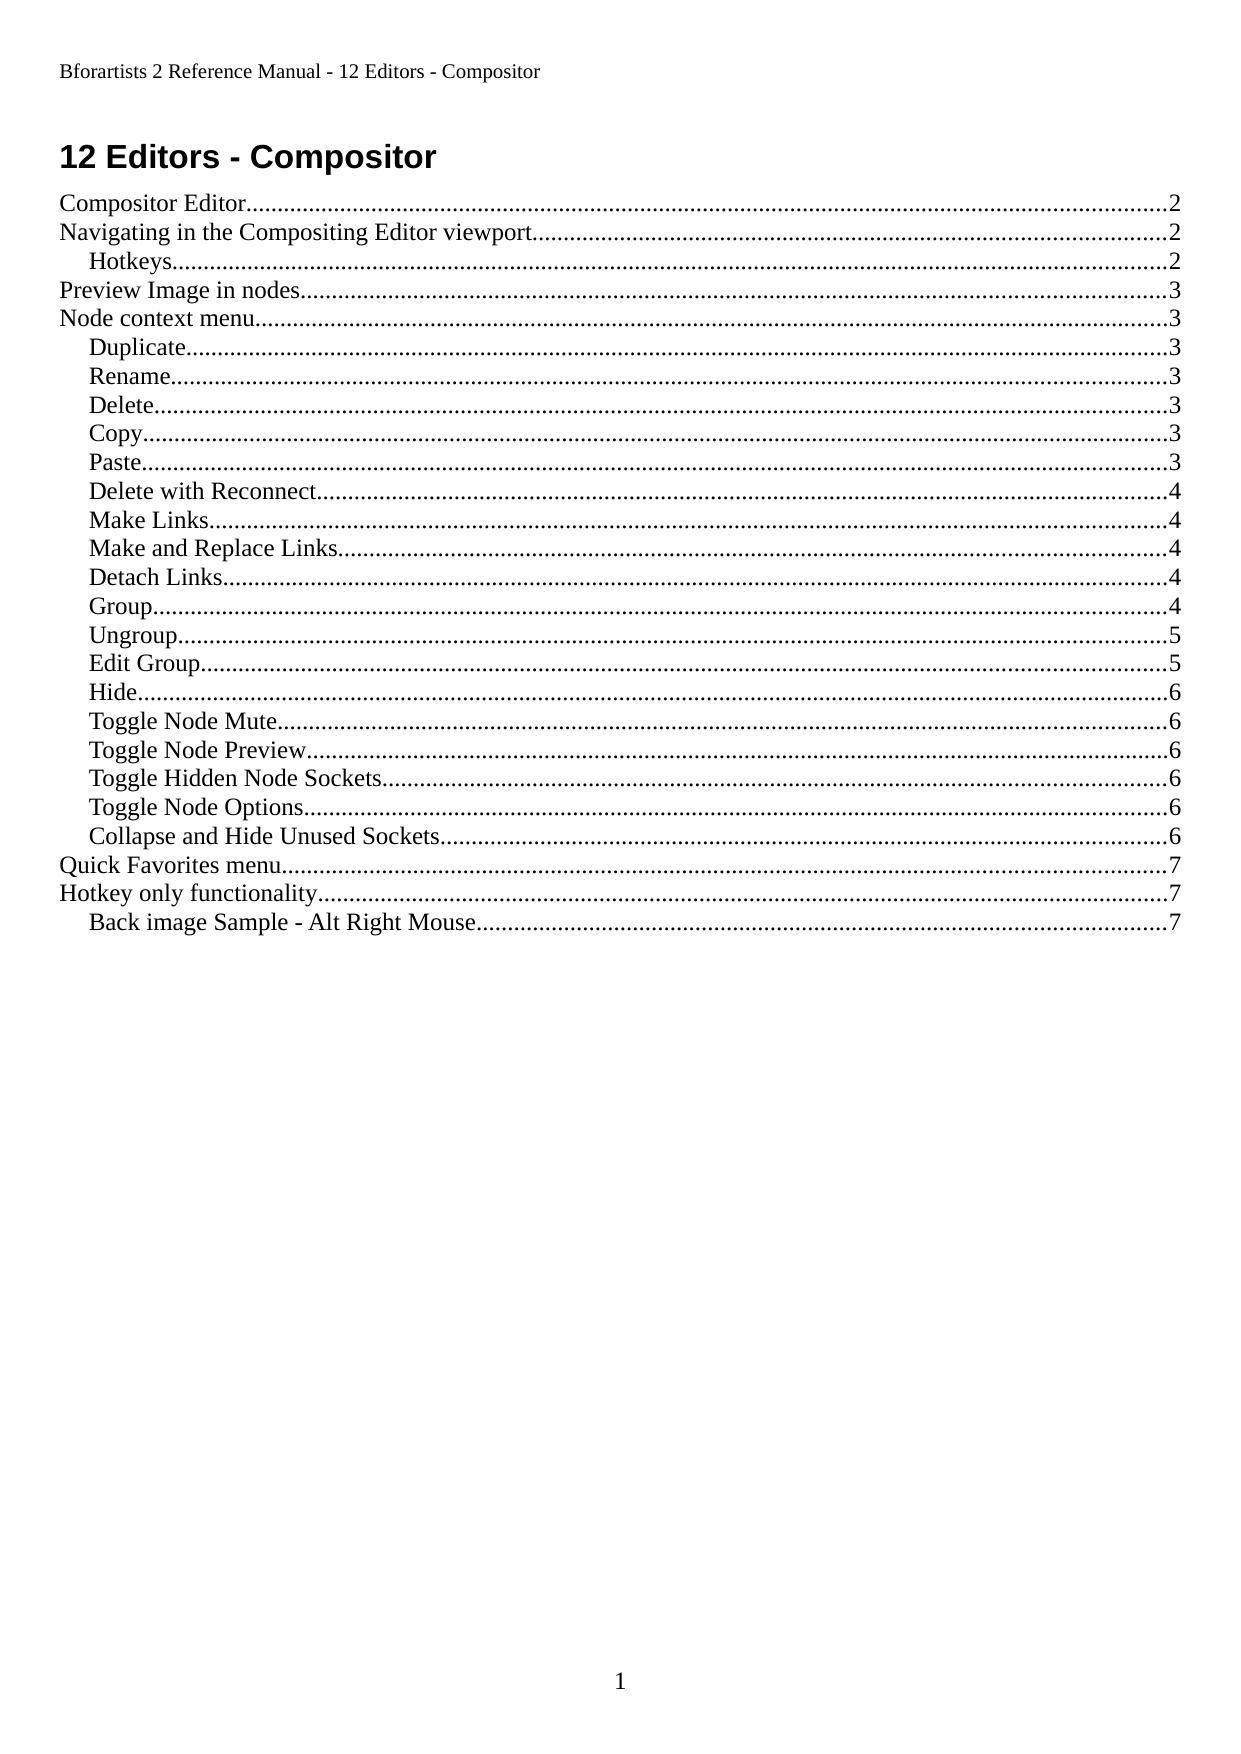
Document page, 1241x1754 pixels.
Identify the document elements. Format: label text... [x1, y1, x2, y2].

text Back image Sample - Alt Right Mouse 7 [88, 907, 1181, 936]
text Compositor Editor 2 [59, 188, 1181, 217]
text Node context menu 3 [59, 303, 1181, 332]
text Ungroup 5 [88, 620, 1181, 648]
text Navigating in the Compositing Editor viewport 2 [59, 217, 1181, 246]
text Rename 3 [88, 361, 1181, 390]
text Quick Favorites menu 7 [59, 850, 1181, 878]
text Collapse and Hide Unused Sockets 6 [88, 821, 1181, 850]
text Detach Links 4 [88, 562, 1181, 591]
text Toggle Node Preview 6 [88, 735, 1181, 763]
text Hotkeys 2 [88, 246, 1181, 275]
text Delete with Reconnect 4 [88, 476, 1181, 505]
text Group 4 [88, 591, 1181, 620]
text Toggle Node Options 6 [88, 792, 1181, 821]
text Duplicate 3 [88, 332, 1181, 361]
text Paste 3 [88, 447, 1181, 476]
text Delete 3 [88, 390, 1181, 418]
text Toggle Node Mute 6 [88, 706, 1181, 735]
text Copy 3 [88, 418, 1181, 447]
text Hotkey only functionality 7 [59, 878, 1181, 907]
text Preview Image in nodes 3 [59, 275, 1181, 303]
text Edit Group 5 [88, 648, 1181, 677]
text Toggle Hidden Node Sockets 6 [88, 763, 1181, 792]
text Make and Replace Links 4 [88, 533, 1181, 562]
subtitle 12 Editors - Compositor [59, 138, 1181, 176]
text Hide 6 [88, 677, 1181, 706]
text Make Links 4 [88, 505, 1181, 533]
